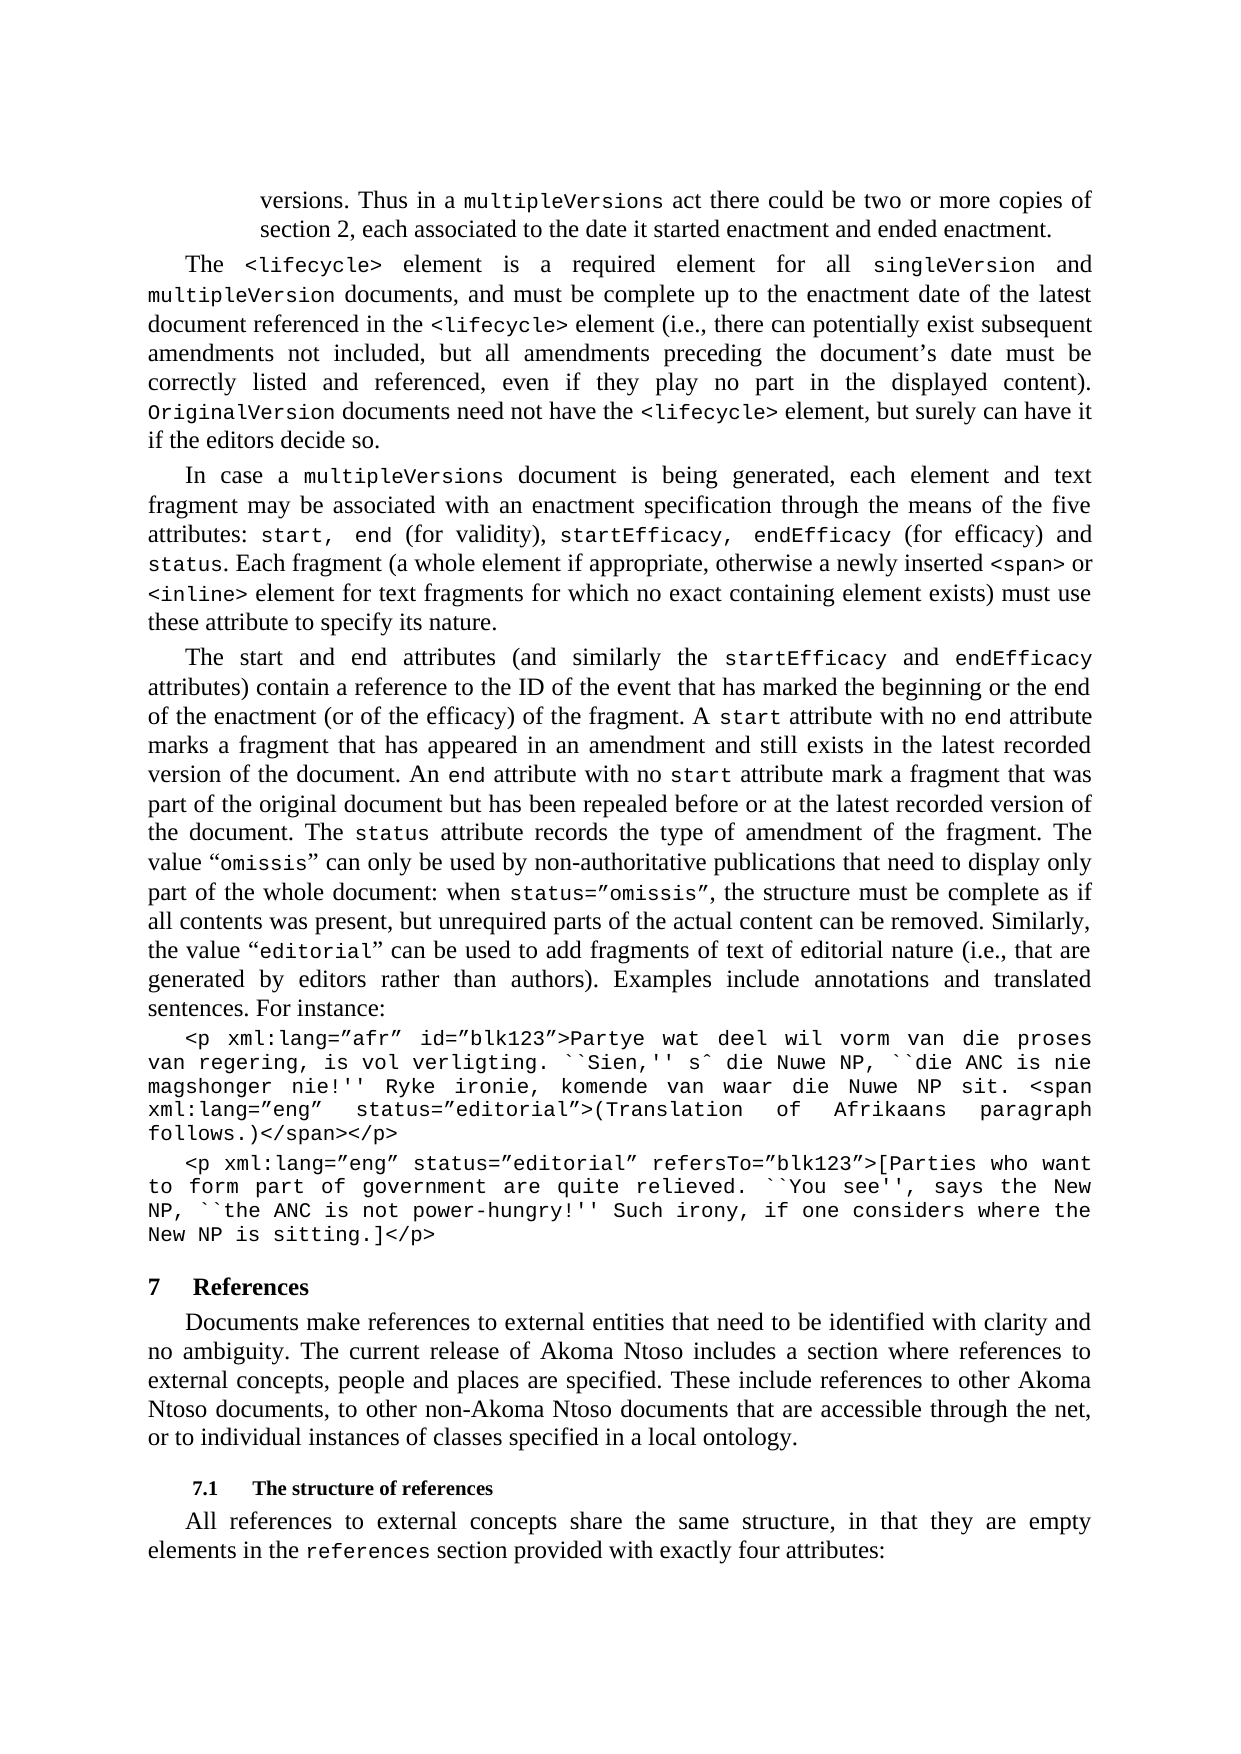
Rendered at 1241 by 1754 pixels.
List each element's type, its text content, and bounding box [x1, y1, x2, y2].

text <p xml:lang=”eng” status=”editorial” refersTo=”blk123”>[Parties who want to form part of government are quite relieved. ``You see'', says the New NP, ``the ANC is not power-hungry!'' Such irony, if one considers where the New NP is sitting.]</p> [148, 1153, 1092, 1247]
text All references to external concepts share the same structure, in that they are empty elements in the references section provided with exactly four attributes: [148, 1506, 1092, 1565]
subtitle References [148, 1272, 1092, 1301]
text In case a multipleVersions document is being generated, each element and text fragment may be associated with an enactment specification through the means of the five attributes: start, end (for validity), startEfficacy, endEfficacy (for efficacy) and status. Each fragment (a whole element if appropriate, otherwise a newly inserted <span> or <inline> element for text fragments for which no exact containing element exists) must use these attribute to specify its nature. [148, 460, 1092, 636]
text The <lifecycle> element is a required element for all singleVersion and multipleVersion documents, and must be complete up to the enactment date of the latest document referenced in the <lifecycle> element (i.e., there can potentially exist subsequent amendments not included, but all amendments preceding the document’s date must be correctly listed and referenced, even if they play no part in the displayed content). OriginalVersion documents need not have the <lifecycle> element, but surely can have it if the editors decide so. [148, 249, 1092, 454]
text <p xml:lang=”afr” id=”blk123”>Partye wat deel wil vorm van die proses van regering, is vol verligting. ``Sien,'' sˆ die Nuwe NP, ``die ANC is nie magshonger nie!'' Ryke ironie, komende van waar die Nuwe NP sit. <span xml:lang=”eng” status=”editorial”>(Translation of Afrikaans paragraph follows.)</span></p> [148, 1028, 1092, 1147]
list versions. Thus in a multipleVersions act there could be two or more copies of section 2, each associated to the date it started enactment and ended enactment. [222, 185, 1092, 243]
text Documents make references to external entities that need to be identified with clarity and no ambiguity. The current release of Akoma Ntoso includes a section where references to external concepts, people and places are specified. These include references to other Akoma Ntoso documents, to other non-Akoma Ntoso documents that are accessible through the net, or to individual instances of classes specified in a local ontology. [148, 1307, 1092, 1451]
subtitle The structure of references [192, 1476, 1092, 1500]
text The start and end attributes (and similarly the startEfficacy and endEfficacy attributes) contain a reference to the ID of the event that has marked the beginning or the end of the enactment (or of the efficacy) of the fragment. A start attribute with no end attribute marks a fragment that has appeared in an amendment and still exists in the latest recorded version of the document. An end attribute with no start attribute mark a fragment that was part of the original document but has been repealed before or at the latest recorded version of the document. The status attribute records the type of amendment of the fragment. The value “omissis” can only be used by non-authoritative publications that need to display only part of the whole document: when status=”omissis”, the structure must be complete as if all contents was present, but unrequired parts of the actual content can be removed. Similarly, the value “editorial” can be used to add fragments of text of editorial nature (i.e., that are generated by editors rather than authors). Examples include annotations and translated sentences. For instance: [148, 642, 1092, 1022]
